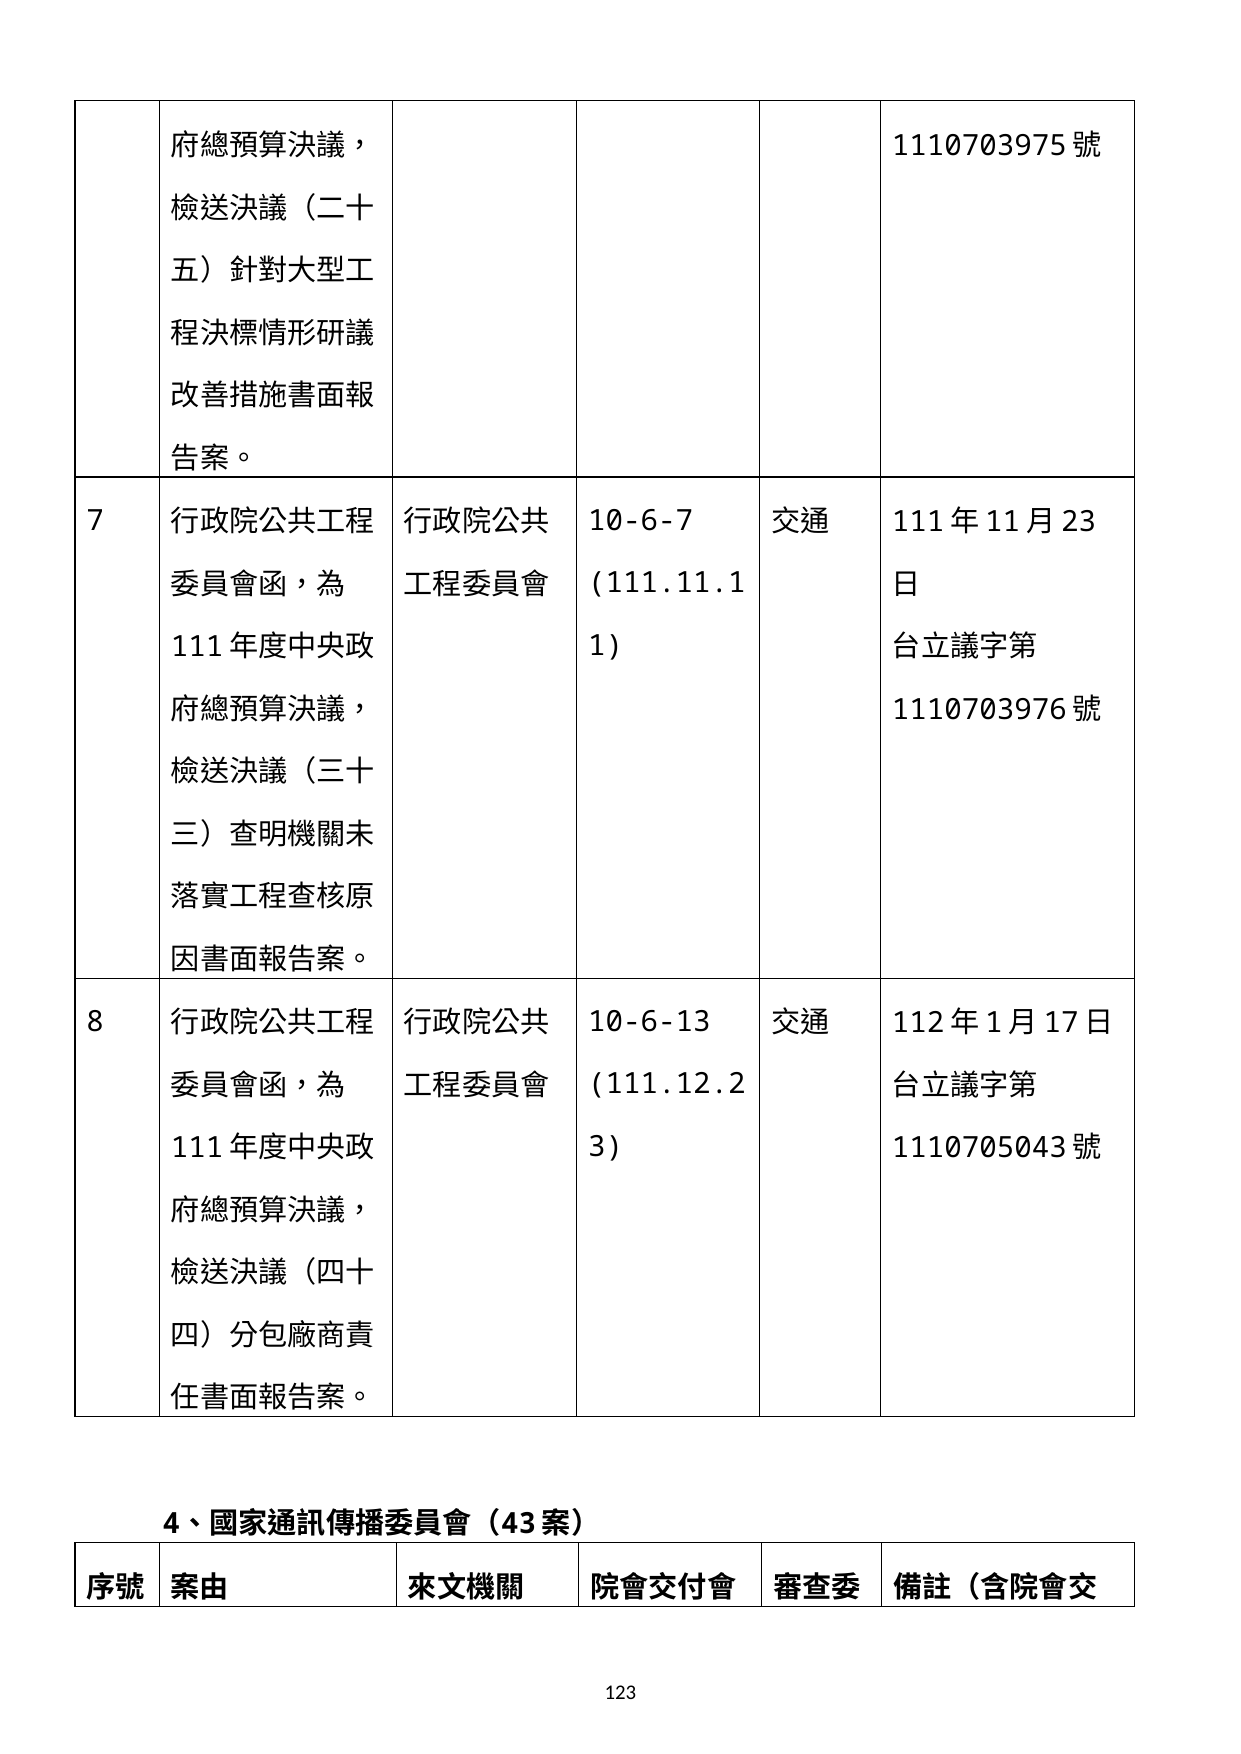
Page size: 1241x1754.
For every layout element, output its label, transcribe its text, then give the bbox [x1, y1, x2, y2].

table_cell 行政院公共工程委員會函，為111年度中央政府總預算決議，檢送決議（三十三）查明機關未落實工程查核原因書面報告案。 [160, 478, 392, 977]
table_cell 行政院公共工程委員會函，為111年度中央政府總預算決議，檢送決議（四十四）分包廠商責任書面報告案。 [160, 979, 392, 1416]
table_header 序號 [76, 1543, 159, 1606]
table_cell 10-6-7 (111.11.11) [577, 478, 759, 977]
table_cell 1110703975號 [881, 101, 1134, 476]
table_cell 8 [76, 979, 159, 1416]
table_cell [393, 101, 576, 476]
table_cell [760, 101, 880, 476]
table_cell 行政院公共工程委員會 [393, 478, 576, 977]
table_header 備註（含院會交 [882, 1543, 1134, 1606]
table_header 院會交付會 [579, 1543, 761, 1606]
table_cell 交通 [760, 478, 880, 977]
table_header 審查委 [762, 1543, 881, 1606]
table_cell [76, 101, 159, 476]
table_cell 行政院公共工程委員會 [393, 979, 576, 1416]
table_cell [577, 101, 759, 476]
table_cell 7 [76, 478, 159, 977]
table_header 案由 [160, 1543, 396, 1606]
table_cell 府總預算決議，檢送決議（二十五）針對大型工程決標情形研議改善措施書面報告案。 [160, 101, 392, 476]
text 4、國家通訊傳播委員會（43案） [75, 1479, 1165, 1542]
table_cell 112年1月17日 台立議字第1110705043號 [881, 979, 1134, 1416]
table_cell 111年11月23日 台立議字第1110703976號 [881, 478, 1134, 977]
table_header 來文機關 [397, 1543, 578, 1606]
table_cell 10-6-13 (111.12.23) [577, 979, 759, 1416]
table_cell 交通 [760, 979, 880, 1416]
